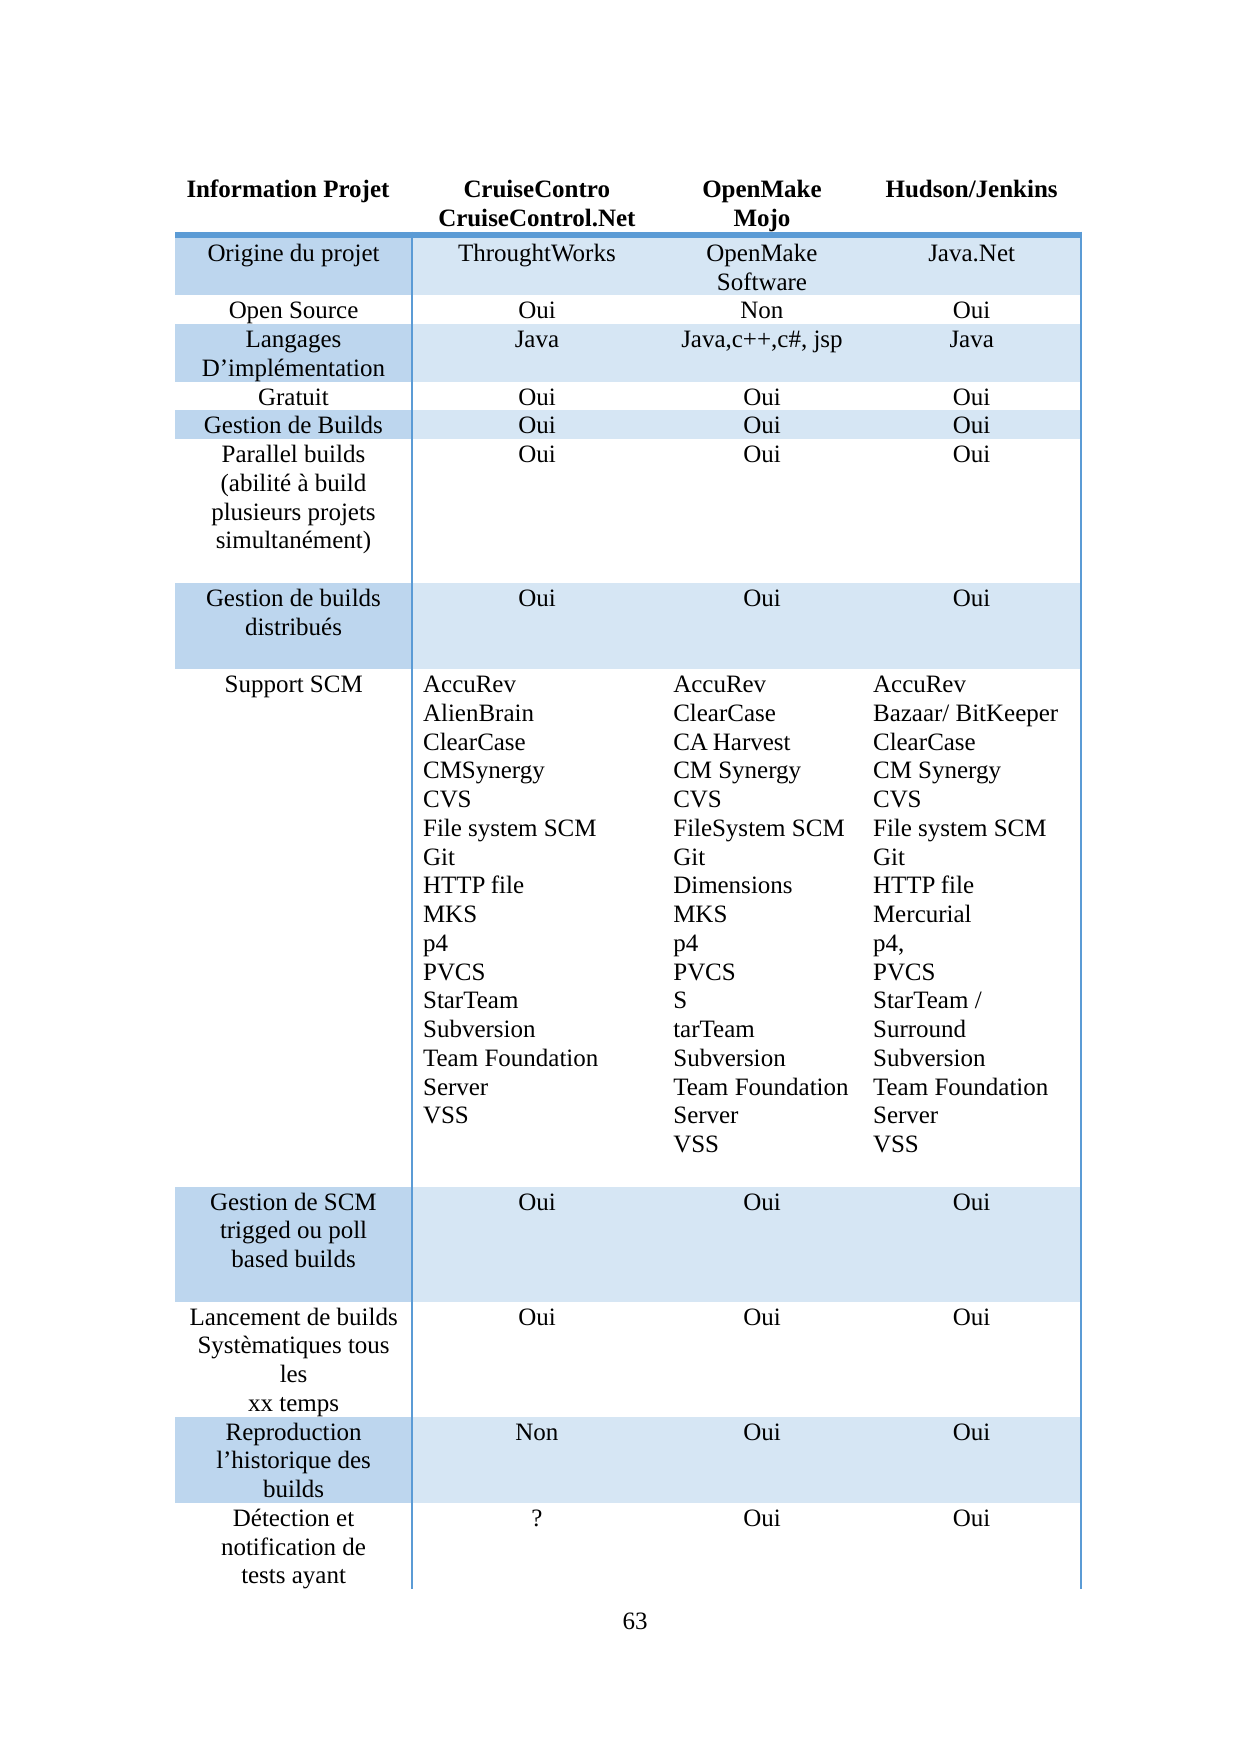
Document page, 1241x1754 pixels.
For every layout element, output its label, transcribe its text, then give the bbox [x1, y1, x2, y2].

table_cell Oui [862, 1187, 1080, 1302]
table_cell Gestion de SCM trigged ou poll based builds [175, 1187, 411, 1302]
table_cell Oui [862, 382, 1080, 410]
table_cell Non [413, 1417, 662, 1503]
table_cell Oui [413, 1302, 662, 1417]
table_cell ? [413, 1503, 662, 1589]
table_cell Oui [662, 410, 862, 439]
table_cell Oui [662, 439, 862, 583]
table_cell Oui [862, 1503, 1080, 1589]
table_cell Gestion de Builds [175, 410, 411, 439]
table_cell Oui [662, 1187, 862, 1302]
table_cell OpenMake Software [662, 238, 862, 295]
table_header Hudson/Jenkins [862, 174, 1081, 232]
table_cell Oui [662, 382, 862, 410]
table_cell Oui [662, 583, 862, 669]
table_cell Oui [413, 295, 662, 324]
table_cell Oui [413, 1187, 662, 1302]
table_cell AccuRev ClearCase CA Harvest CM Synergy CVS FileSystem SCM Git Dimensions MKS p4 PVCS S tarTeam Subversion Team Foundation Server VSS [662, 669, 862, 1187]
table_cell Oui [413, 410, 662, 439]
table_cell Gratuit [175, 382, 411, 410]
table_cell Java [862, 324, 1080, 382]
table_cell Détection et notification de tests ayant [175, 1503, 411, 1589]
table_cell Oui [413, 439, 662, 583]
table_cell ThroughtWorks [413, 238, 662, 295]
table_cell AccuRev Bazaar/ BitKeeper ClearCase CM Synergy CVS File system SCM Git HTTP file Mercurial p4, PVCS StarTeam / Surround Subversion Team Foundation Server VSS [862, 669, 1080, 1187]
table_cell Oui [862, 1417, 1080, 1503]
table_header CruiseContro CruiseControl.Net [412, 174, 662, 232]
table_cell Oui [862, 1302, 1080, 1417]
table_cell Oui [662, 1503, 862, 1589]
table_cell AccuRev AlienBrain ClearCase CMSynergy CVS File system SCM Git HTTP file MKS p4 PVCS StarTeam Subversion Team Foundation Server VSS [413, 669, 662, 1187]
table_cell Reproduction l’historique des builds [175, 1417, 411, 1503]
table_header OpenMake Mojo [662, 174, 862, 232]
table_cell Lancement de builds Systèmatiques tous les xx temps [175, 1302, 411, 1417]
table_cell Oui [862, 410, 1080, 439]
table_cell Oui [662, 1417, 862, 1503]
table_cell Langages D’implémentation [175, 324, 411, 382]
table_cell Oui [662, 1302, 862, 1417]
table_cell Non [662, 295, 862, 324]
table_cell Origine du projet [175, 238, 411, 295]
table_cell Parallel builds (abilité à build plusieurs projets simultanément) [175, 439, 411, 583]
table_cell Java.Net [862, 238, 1080, 295]
table_cell Oui [862, 439, 1080, 583]
table_cell Open Source [175, 295, 411, 324]
table_cell Support SCM [175, 669, 411, 1187]
table_cell Java [413, 324, 662, 382]
table_cell Java,c++,c#, jsp [662, 324, 862, 382]
table_cell Oui [413, 382, 662, 410]
table_cell Gestion de builds distribués [175, 583, 411, 669]
table_cell Oui [862, 583, 1080, 669]
table_cell Oui [413, 583, 662, 669]
table_header Information Projet [175, 174, 412, 232]
table_cell Oui [862, 295, 1080, 324]
